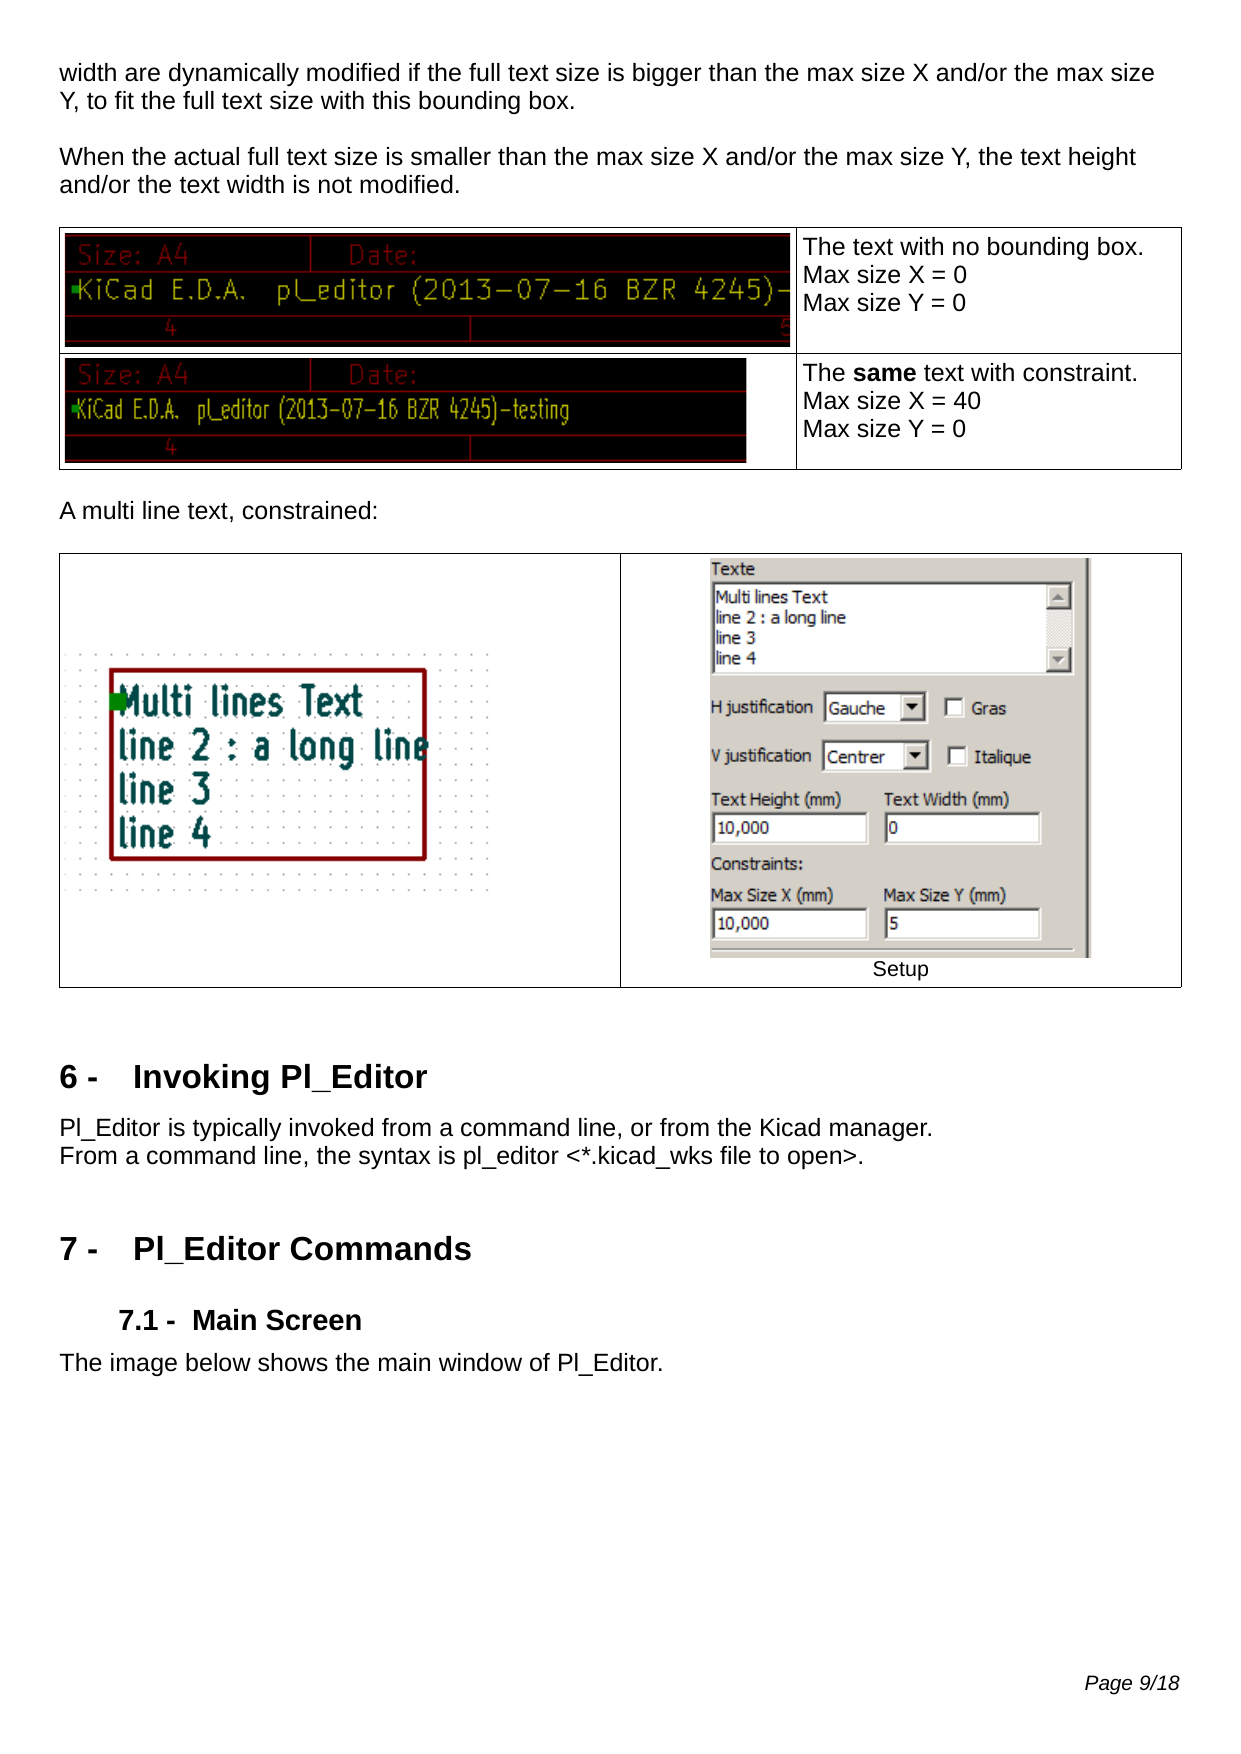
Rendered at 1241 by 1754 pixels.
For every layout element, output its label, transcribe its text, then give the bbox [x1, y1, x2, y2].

subtitle Invoking Pl_Editor [59, 1058, 1181, 1095]
table_header The text with no bounding box. Max size X = 0 Max size Y = 0 [797, 228, 1181, 353]
text Pl_Editor is typically invoked from a command line, or from the Kicad manager. [59, 1114, 1181, 1142]
text A multi line text, constrained: [59, 497, 1181, 525]
picture [710, 558, 1092, 958]
picture [64, 641, 496, 899]
table_header Setup [621, 554, 1181, 987]
subtitle Pl_Editor Commands [59, 1230, 1181, 1267]
subtitle Main Screen [118, 1304, 1181, 1336]
text width are dynamically modified if the full text size is bigger than the max size X and/or the max size Y, to fit the full text size with this bounding box. [59, 59, 1181, 115]
table_header [60, 228, 796, 353]
table_header [60, 554, 620, 987]
picture [64, 233, 791, 347]
text From a command line, the syntax is pl_editor <*.kicad_wks file to open>. [59, 1142, 1181, 1170]
text When the actual full text size is smaller than the max size X and/or the max size Y, the text height and/or the text width is not modified. [59, 143, 1181, 199]
table_cell [60, 354, 796, 469]
picture [64, 358, 747, 463]
table_cell The same text with constraint. Max size X = 40 Max size Y = 0 [797, 354, 1181, 469]
text The image below shows the main window of Pl_Editor. [59, 1349, 1181, 1377]
